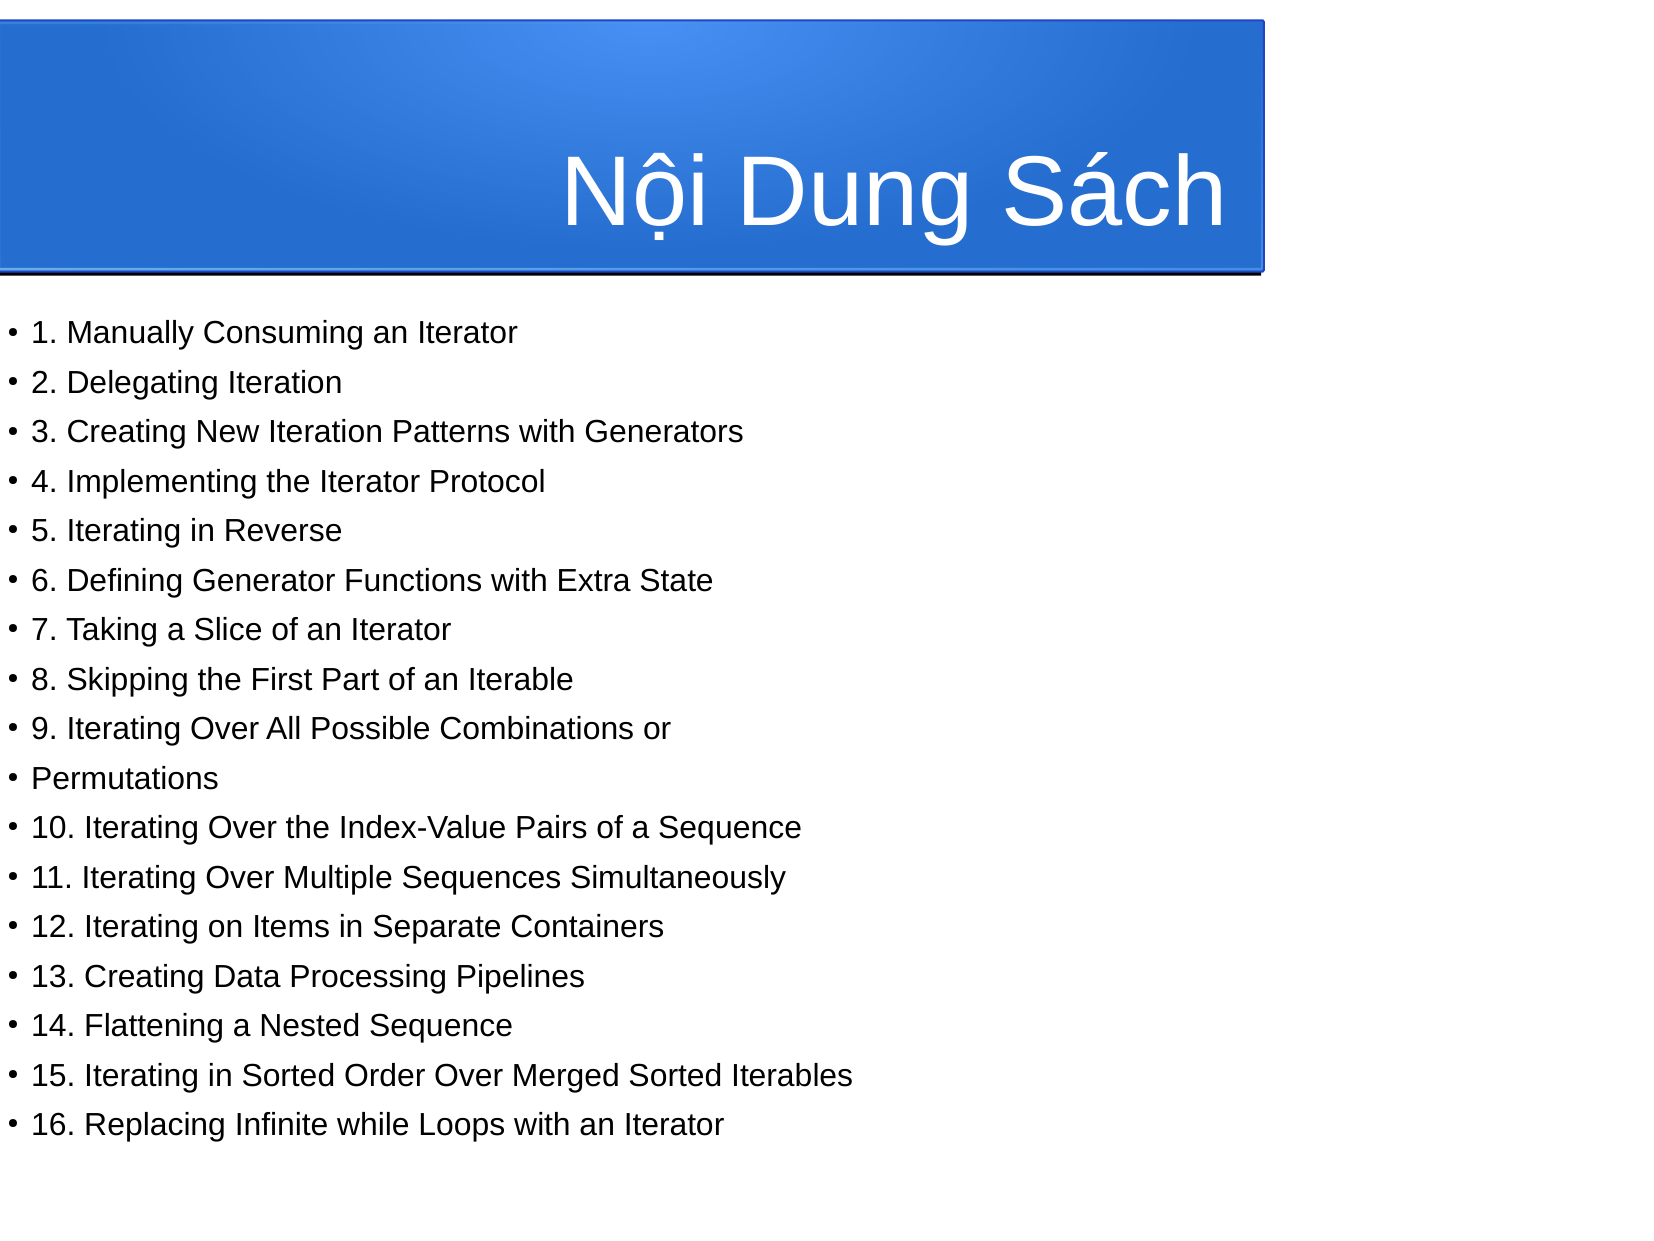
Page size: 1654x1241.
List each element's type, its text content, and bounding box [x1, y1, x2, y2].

list 1. Manually Consuming an Iterator 2. Delegating Iteration 3. Creating New Iteration Patterns with Generators 4. Implementing the Iterator Protocol 5. Iterating in Reverse 6. Defining Generator Functions with Extra State 7. Taking a Slice of an Iterator 8. Skipping the First Part of an Iterable 9. Iterating Over All Possible Combinations or Permutations 10. Iterating Over the Index-Value Pairs of a Sequence 11. Iterating Over Multiple Sequences Simultaneously 12. Iterating on Items in Separate Containers 13. Creating Data Processing Pipelines 14. Flattening a Nested Sequence 15. Iterating in Sorted Order Over Merged Sorted Iterables 16. Replacing Infinite while Loops with an Iterator [0, 315, 1621, 1156]
title Nội Dung Sách [110, 81, 1531, 301]
